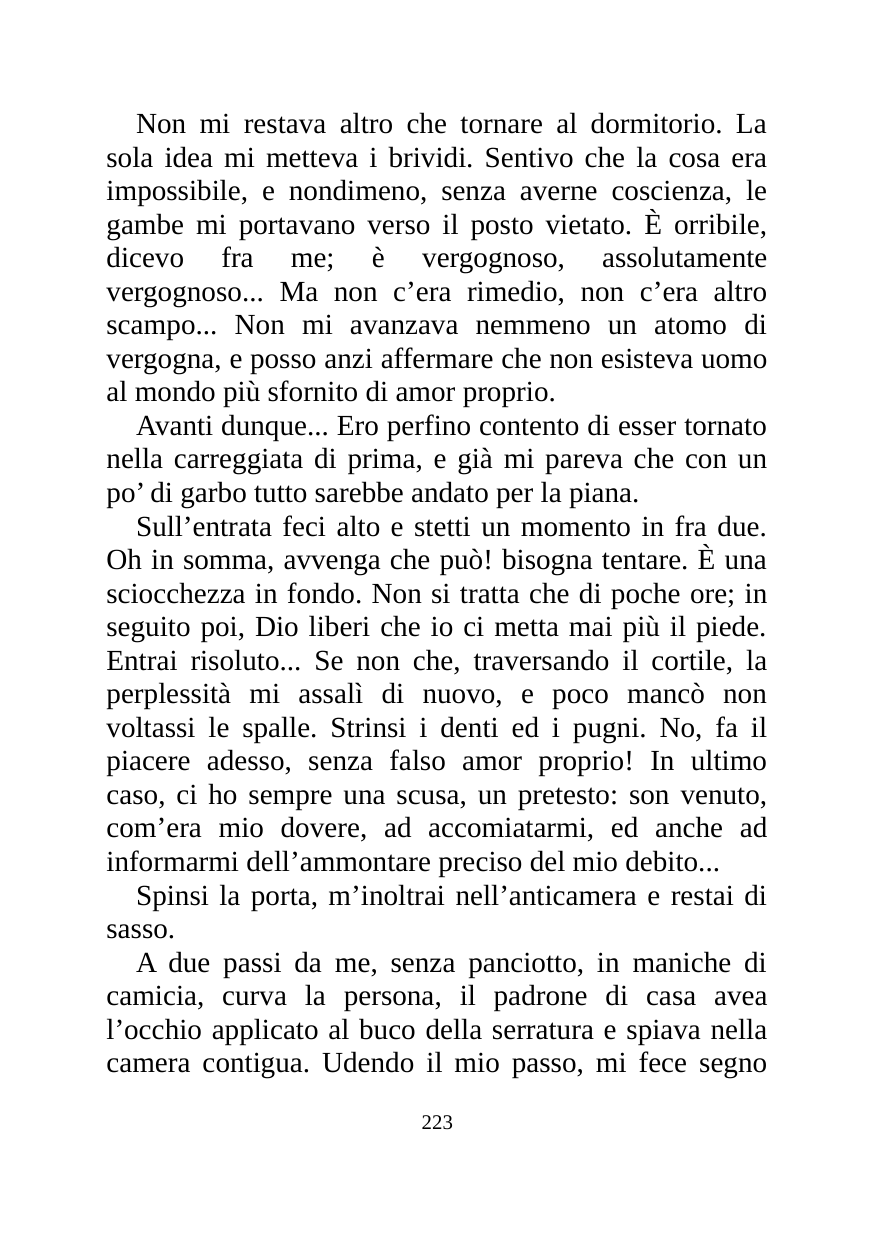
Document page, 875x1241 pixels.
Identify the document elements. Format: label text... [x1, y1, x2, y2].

text Sull’entrata feci alto e stetti un momento in fra due. Oh in somma, avvenga che può! bisogna tentare. È una sciocchezza in fondo. Non si tratta che di poche ore; in seguito poi, Dio liberi che io ci metta mai più il piede. Entrai risoluto... Se non che, traversando il cortile, la perplessità mi assalì di nuovo, e poco mancò non voltassi le spalle. Strinsi i denti ed i pugni. No, fa il piacere adesso, senza falso amor proprio! In ultimo caso, ci ho sempre una scusa, un pretesto: son venuto, com’era mio dovere, ad accomiatarmi, ed anche ad informarmi dell’ammontare preciso del mio debito... [106, 509, 768, 878]
text Non mi restava altro che tornare al dormitorio. La sola idea mi metteva i brividi. Sentivo che la cosa era impossibile, e nondimeno, senza averne coscienza, le gambe mi portavano verso il posto vietato. È orribile, dicevo fra me; è vergognoso, assolutamente vergognoso... Ma non c’era rimedio, non c’era altro scampo... Non mi avanzava nemmeno un atomo di vergogna, e posso anzi affermare che non esisteva uomo al mondo più sfornito di amor proprio. [106, 106, 768, 408]
text A due passi da me, senza panciotto, in maniche di camicia, curva la persona, il padrone di casa avea l’occhio applicato al buco della serratura e spiava nella camera contigua. Udendo il mio passo, mi fece segno [106, 945, 768, 1079]
text Spinsi la porta, m’inoltrai nell’anticamera e restai di sasso. [106, 878, 768, 945]
text Avanti dunque... Ero perfino contento di esser tornato nella carreggiata di prima, e già mi pareva che con un po’ di garbo tutto sarebbe andato per la piana. [106, 408, 768, 509]
